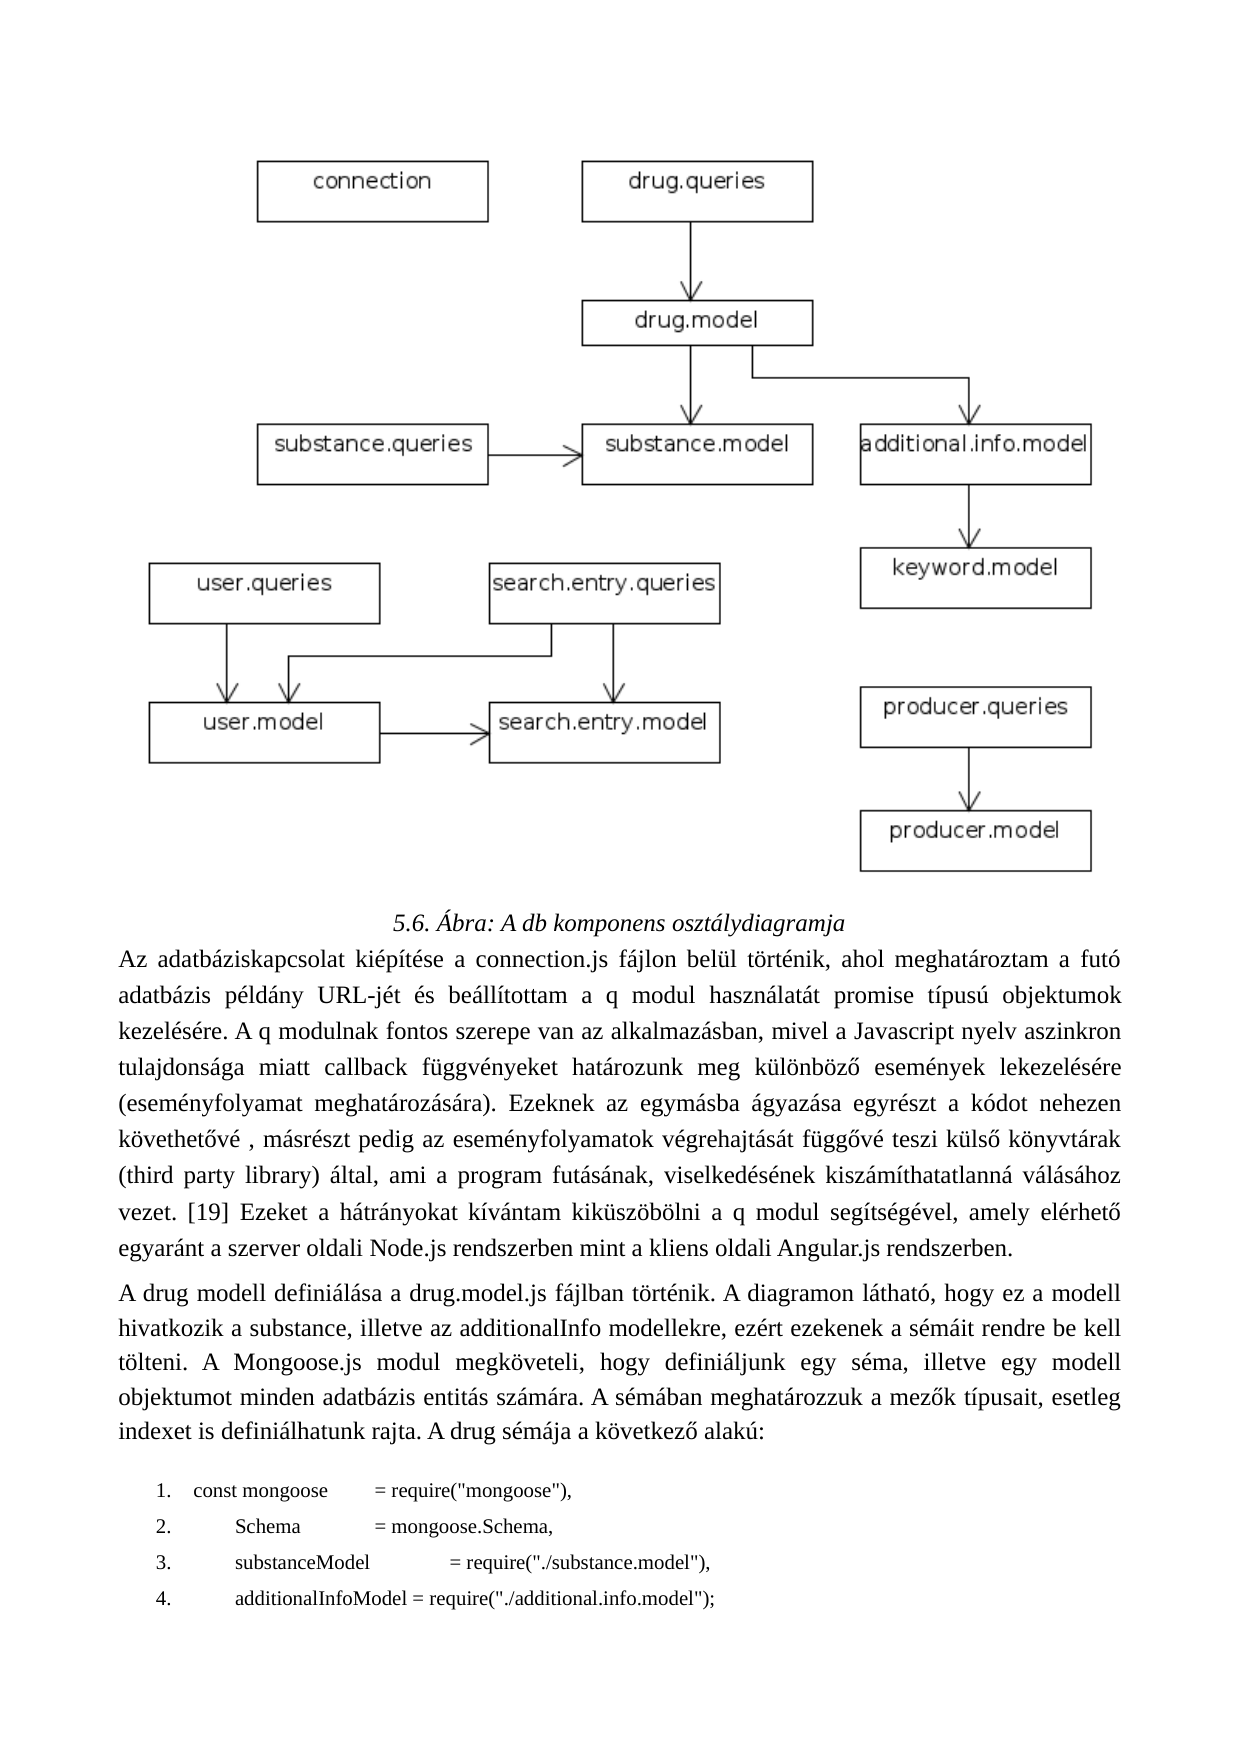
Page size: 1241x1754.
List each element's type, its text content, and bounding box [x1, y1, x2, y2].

list Schema = mongoose.Schema, [156, 1517, 1122, 1538]
text Az adatbáziskapcsolat kiépítése a connection.js fájlon belül történik, ahol meghatároztam a futó adatbázis példány URL-jét és beállítottam a q modul használatát promise típusú objektumok kezelésére. A q modulnak fontos szerepe van az alkalmazásban, mivel a Javascript nyelv aszinkron tulajdonsága miatt callback függvényeket határozunk meg különböző események lekezelésére (eseményfolyamat meghatározására). Ezeknek az egymásba ágyazása egyrészt a kódot nehezen követhetővé , másrészt pedig az eseményfolyamatok végrehajtását függővé teszi külső könyvtárak (third party library) által, ami a program futásának, viselkedésének kiszámíthatatlanná válásához vezet. [19] Ezeket a hátrányokat kívántam kiküszöbölni a q modul segítségével, amely elérhető egyaránt a szerver oldali Node.js rendszerben mint a kliens oldali Angular.js rendszerben. [118, 939, 1122, 1263]
picture [118, 130, 1123, 903]
list const mongoose = require("mongoose"), [156, 1481, 1122, 1502]
text 5.6. Ábra: A db komponens osztálydiagramja [118, 903, 1122, 939]
title A drug modell definiálása a drug.model.js fájlban történik. A diagramon látható, hogy ez a modell hivatkozik a substance, illetve az additionalInfo modellekre, ezért ezekenek a sémáit rendre be kell tölteni. A Mongoose.js modul megköveteli, hogy definiáljunk egy séma, illetve egy modell objektumot minden adatbázis entitás számára. A sémában meghatározzuk a mezők típusait, esetleg indexet is definiálhatunk rajta. A drug sémája a következő alakú: [118, 1278, 1122, 1445]
list additionalInfoModel = require("./additional.info.model"); [156, 1589, 1122, 1610]
list substanceModel = require("./substance.model"), [156, 1553, 1122, 1574]
